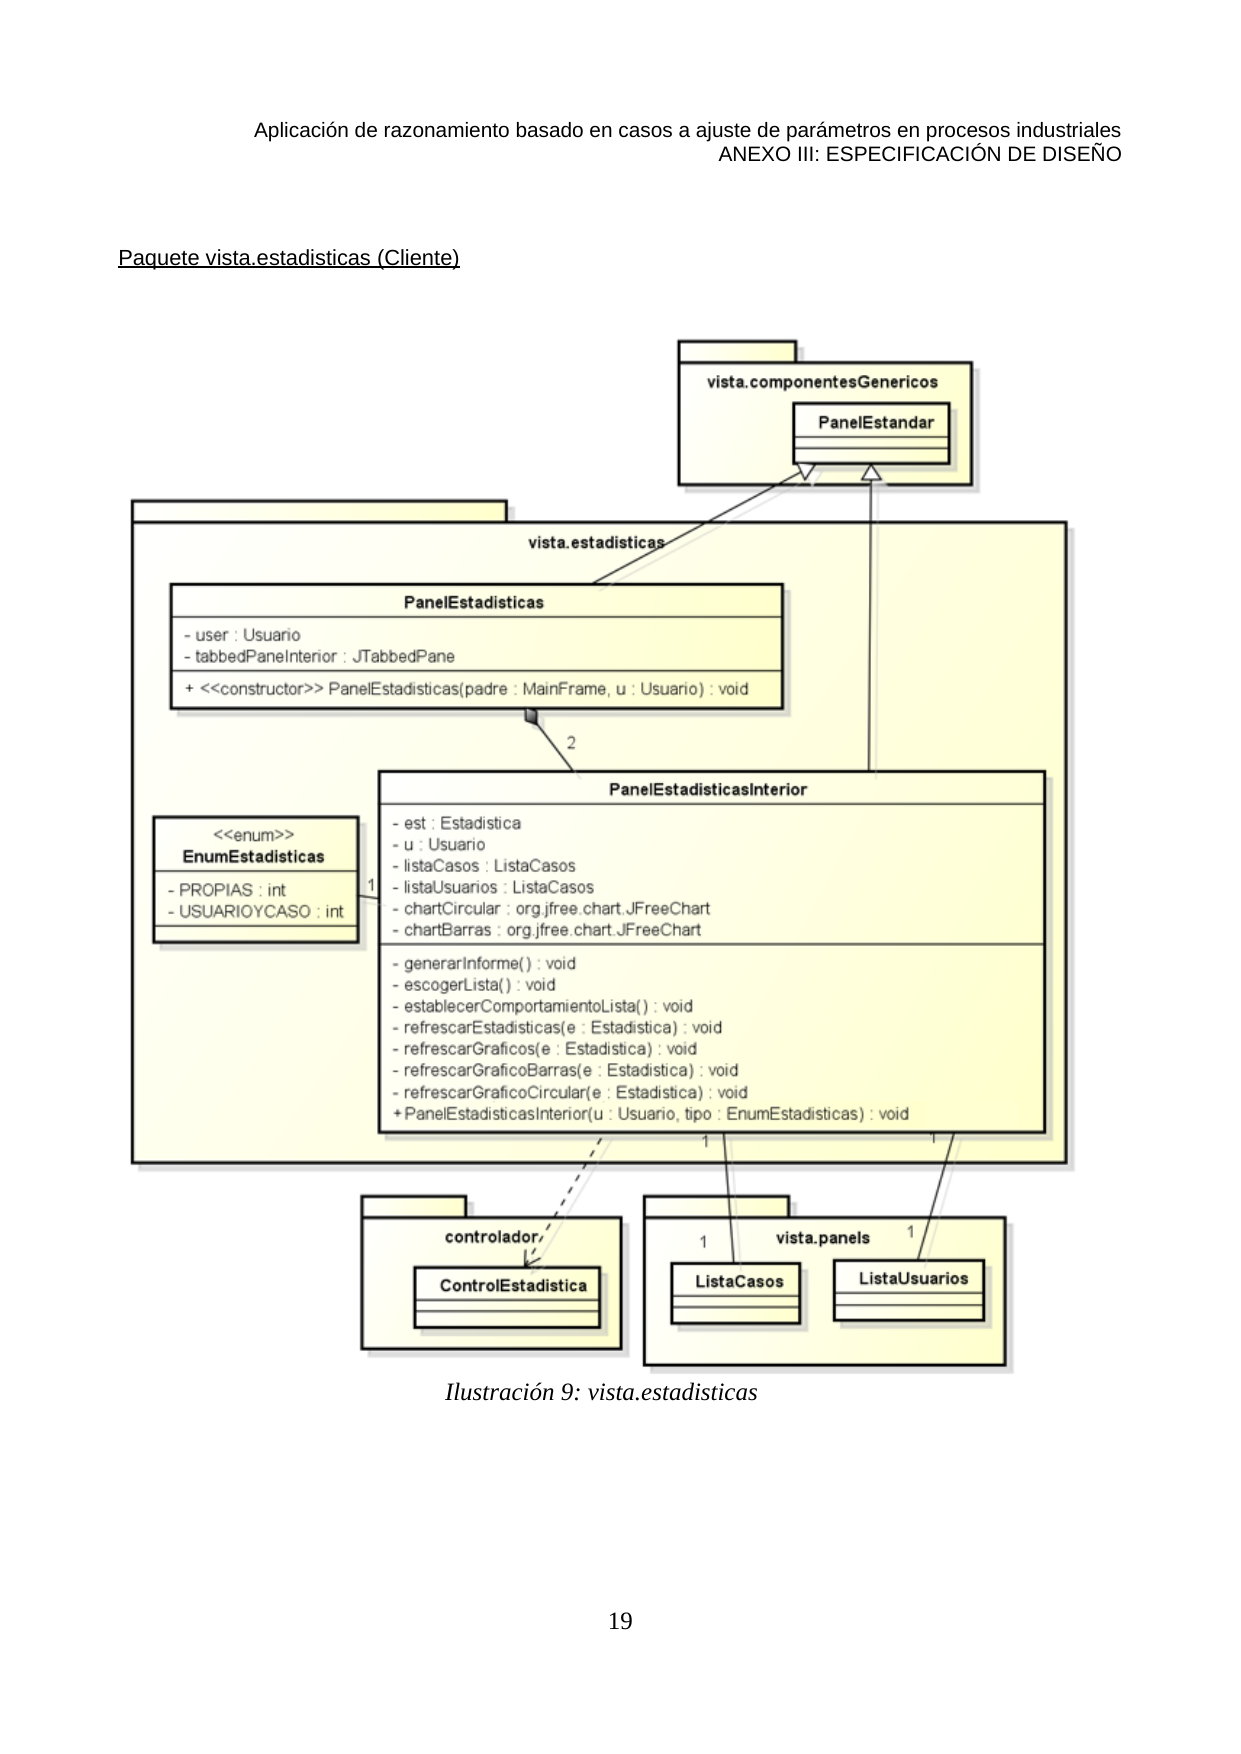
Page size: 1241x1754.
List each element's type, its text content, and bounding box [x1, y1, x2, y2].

subtitle Paquete vista.estadisticas (Cliente) [118, 244, 1122, 270]
picture [118, 332, 1087, 1377]
text Ilustración 9: vista.estadisticas [118, 1377, 1087, 1405]
text [118, 308, 1087, 332]
